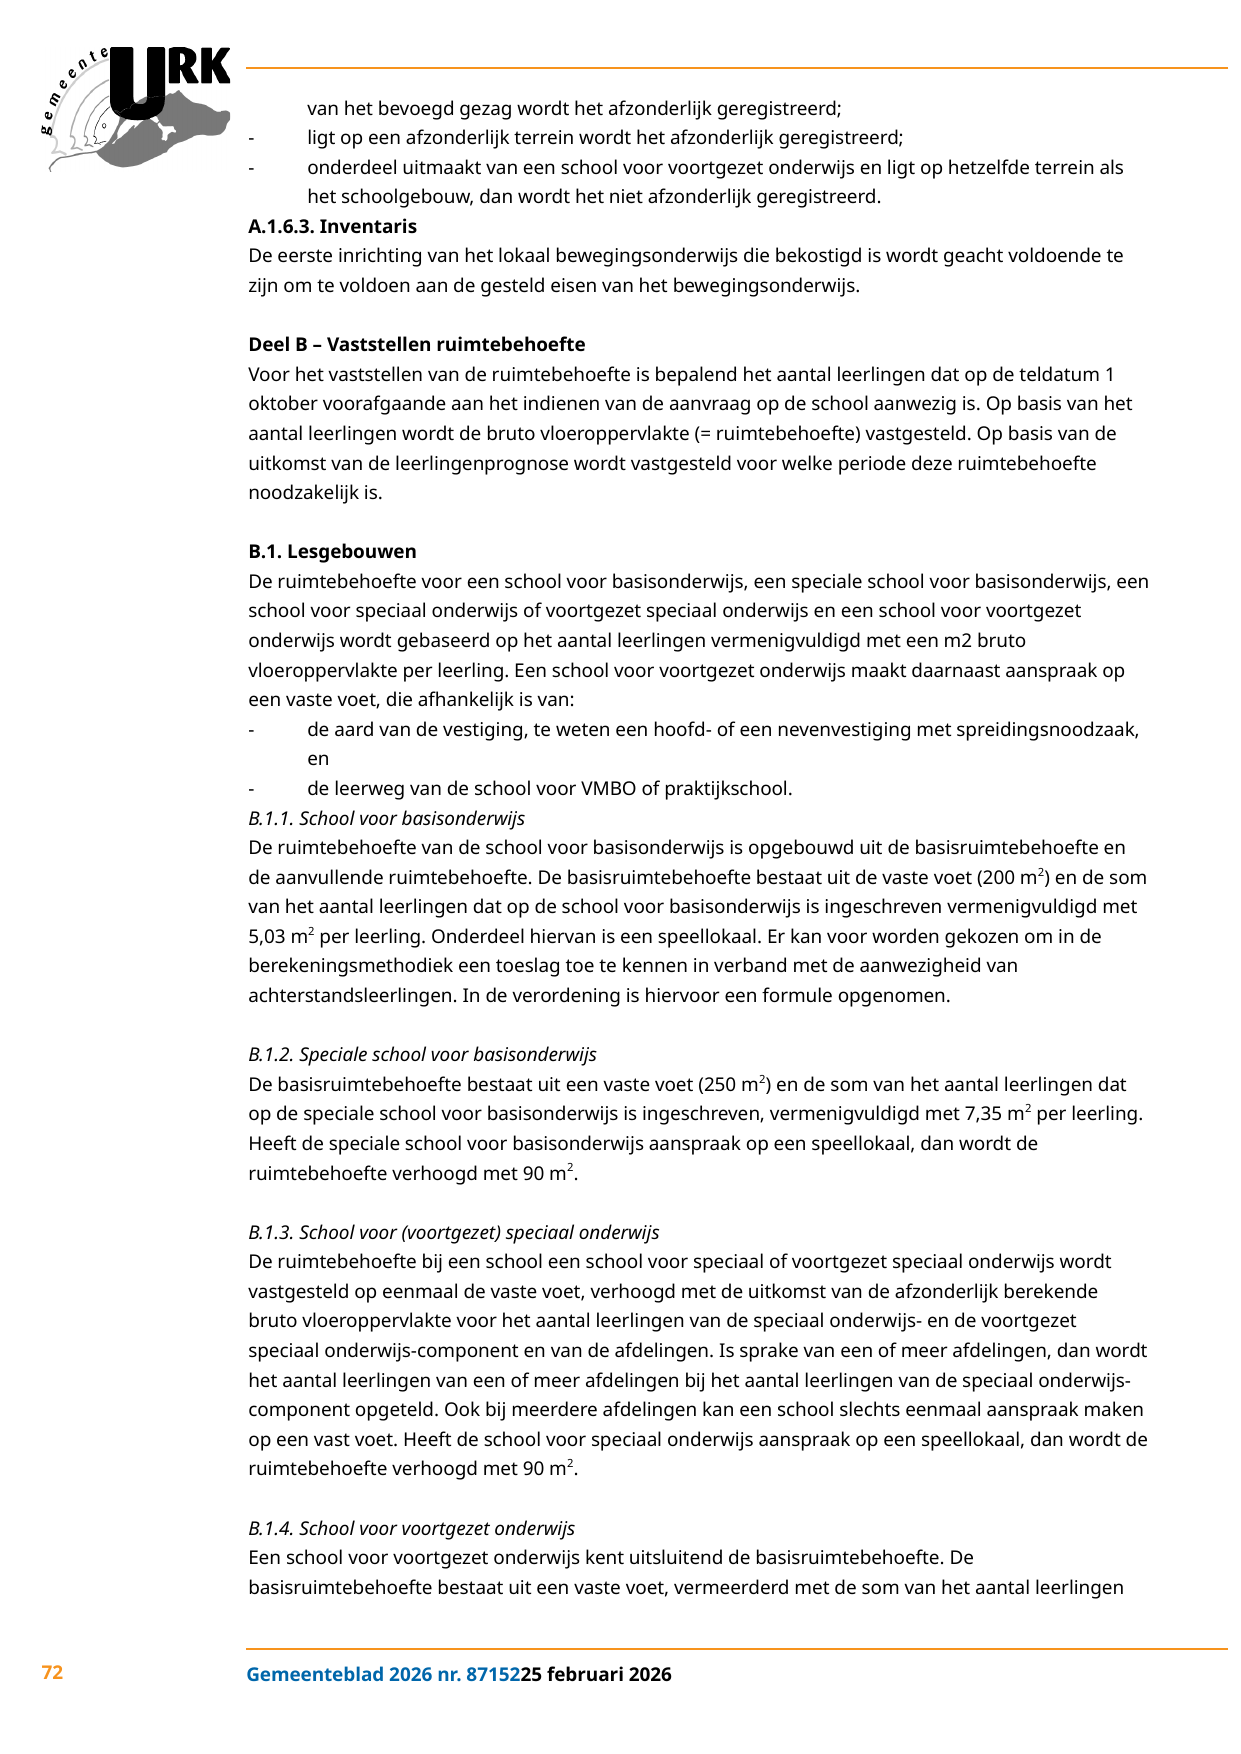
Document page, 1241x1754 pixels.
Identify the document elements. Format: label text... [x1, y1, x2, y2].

text B.1.4. School voor voortgezet onderwijs [248, 1515, 1152, 1541]
list de leerweg van de school voor VMBO of praktijkschool. [248, 775, 1152, 801]
text B.1.1. School voor basisonderwijs [248, 805, 1152, 831]
text Deel B – Vaststellen ruimtebehoefte [248, 331, 1152, 357]
text De eerste inrichting van het lokaal bewegingsonderwijs die bekostigd is wordt geacht voldoende te zijn om te voldoen aan de gesteld eisen van het bewegingsonderwijs. [248, 243, 1152, 298]
text De ruimtebehoefte van de school voor basisonderwijs is opgebouwd uit de basisruimtebehoefte en de aanvullende ruimtebehoefte. De basisruimtebehoefte bestaat uit de vaste voet (200 m2) en de som van het aantal leerlingen dat op de school voor basisonderwijs is ingeschreven vermenigvuldigd met 5,03 m2 per leerling. Onderdeel hiervan is een speellokaal. Er kan voor worden gekozen om in de berekeningsmethodiek een toeslag toe te kennen in verband met de aanwezigheid van achterstandsleerlingen. In de verordening is hiervoor een formule opgenomen. [248, 834, 1152, 1008]
text De basisruimtebehoefte bestaat uit een vaste voet (250 m2) en de som van het aantal leerlingen dat op de speciale school voor basisonderwijs is ingeschreven, vermenigvuldigd met 7,35 m2 per leerling. Heeft de speciale school voor basisonderwijs aanspraak op een speellokaal, dan wordt de ruimtebehoefte verhoogd met 90 m2. [248, 1071, 1152, 1186]
list de aard van de vestiging, te weten een hoofd- of een nevenvestiging met spreidingsnoodzaak, en [248, 716, 1152, 771]
text De ruimtebehoefte bij een school een school voor speciaal of voortgezet speciaal onderwijs wordt vastgesteld op eenmaal de vaste voet, verhoogd met de uitkomst van de afzonderlijk berekende bruto vloeroppervlakte voor het aantal leerlingen van de speciaal onderwijs- en de voortgezet speciaal onderwijs-component en van de afdelingen. Is sprake van een of meer afdelingen, dan wordt het aantal leerlingen van een of meer afdelingen bij het aantal leerlingen van de speciaal onderwijs-component opgeteld. Ook bij meerdere afdelingen kan een school slechts eenmaal aanspraak maken op een vast voet. Heeft de school voor speciaal onderwijs aanspraak op een speellokaal, dan wordt de ruimtebehoefte verhoogd met 90 m2. [248, 1248, 1152, 1481]
text Een school voor voortgezet onderwijs kent uitsluitend de basisruimtebehoefte. De basisruimtebehoefte bestaat uit een vaste voet, vermeerderd met de som van het aantal leerlingen [248, 1544, 1152, 1600]
list ligt op een afzonderlijk terrein wordt het afzonderlijk geregistreerd; [248, 124, 1152, 150]
picture [41, 47, 231, 172]
text B.1.2. Speciale school voor basisonderwijs [248, 1041, 1152, 1067]
text B.1.3. School voor (voortgezet) speciaal onderwijs [248, 1219, 1152, 1245]
list onderdeel uitmaakt van een school voor voortgezet onderwijs en ligt op hetzelfde terrein als het schoolgebouw, dan wordt het niet afzonderlijk geregistreerd. [248, 154, 1152, 209]
list van het bevoegd gezag wordt het afzonderlijk geregistreerd; [248, 95, 1152, 121]
text De ruimtebehoefte voor een school voor basisonderwijs, een speciale school voor basisonderwijs, een school voor speciaal onderwijs of voortgezet speciaal onderwijs en een school voor voortgezet onderwijs wordt gebaseerd op het aantal leerlingen vermenigvuldigd met een m2 bruto vloeroppervlakte per leerling. Een school voor voortgezet onderwijs maakt daarnaast aanspraak op een vaste voet, die afhankelijk is van: [248, 568, 1152, 712]
text Voor het vaststellen van de ruimtebehoefte is bepalend het aantal leerlingen dat op de teldatum 1 oktober voorafgaande aan het indienen van de aanvraag op de school aanwezig is. Op basis van het aantal leerlingen wordt de bruto vloeroppervlakte (= ruimtebehoefte) vastgesteld. Op basis van de uitkomst van de leerlingenprognose wordt vastgesteld voor welke periode deze ruimtebehoefte noodzakelijk is. [248, 361, 1152, 505]
text B.1. Lesgebouwen [248, 538, 1152, 564]
text A.1.6.3. Inventaris [248, 213, 1152, 239]
